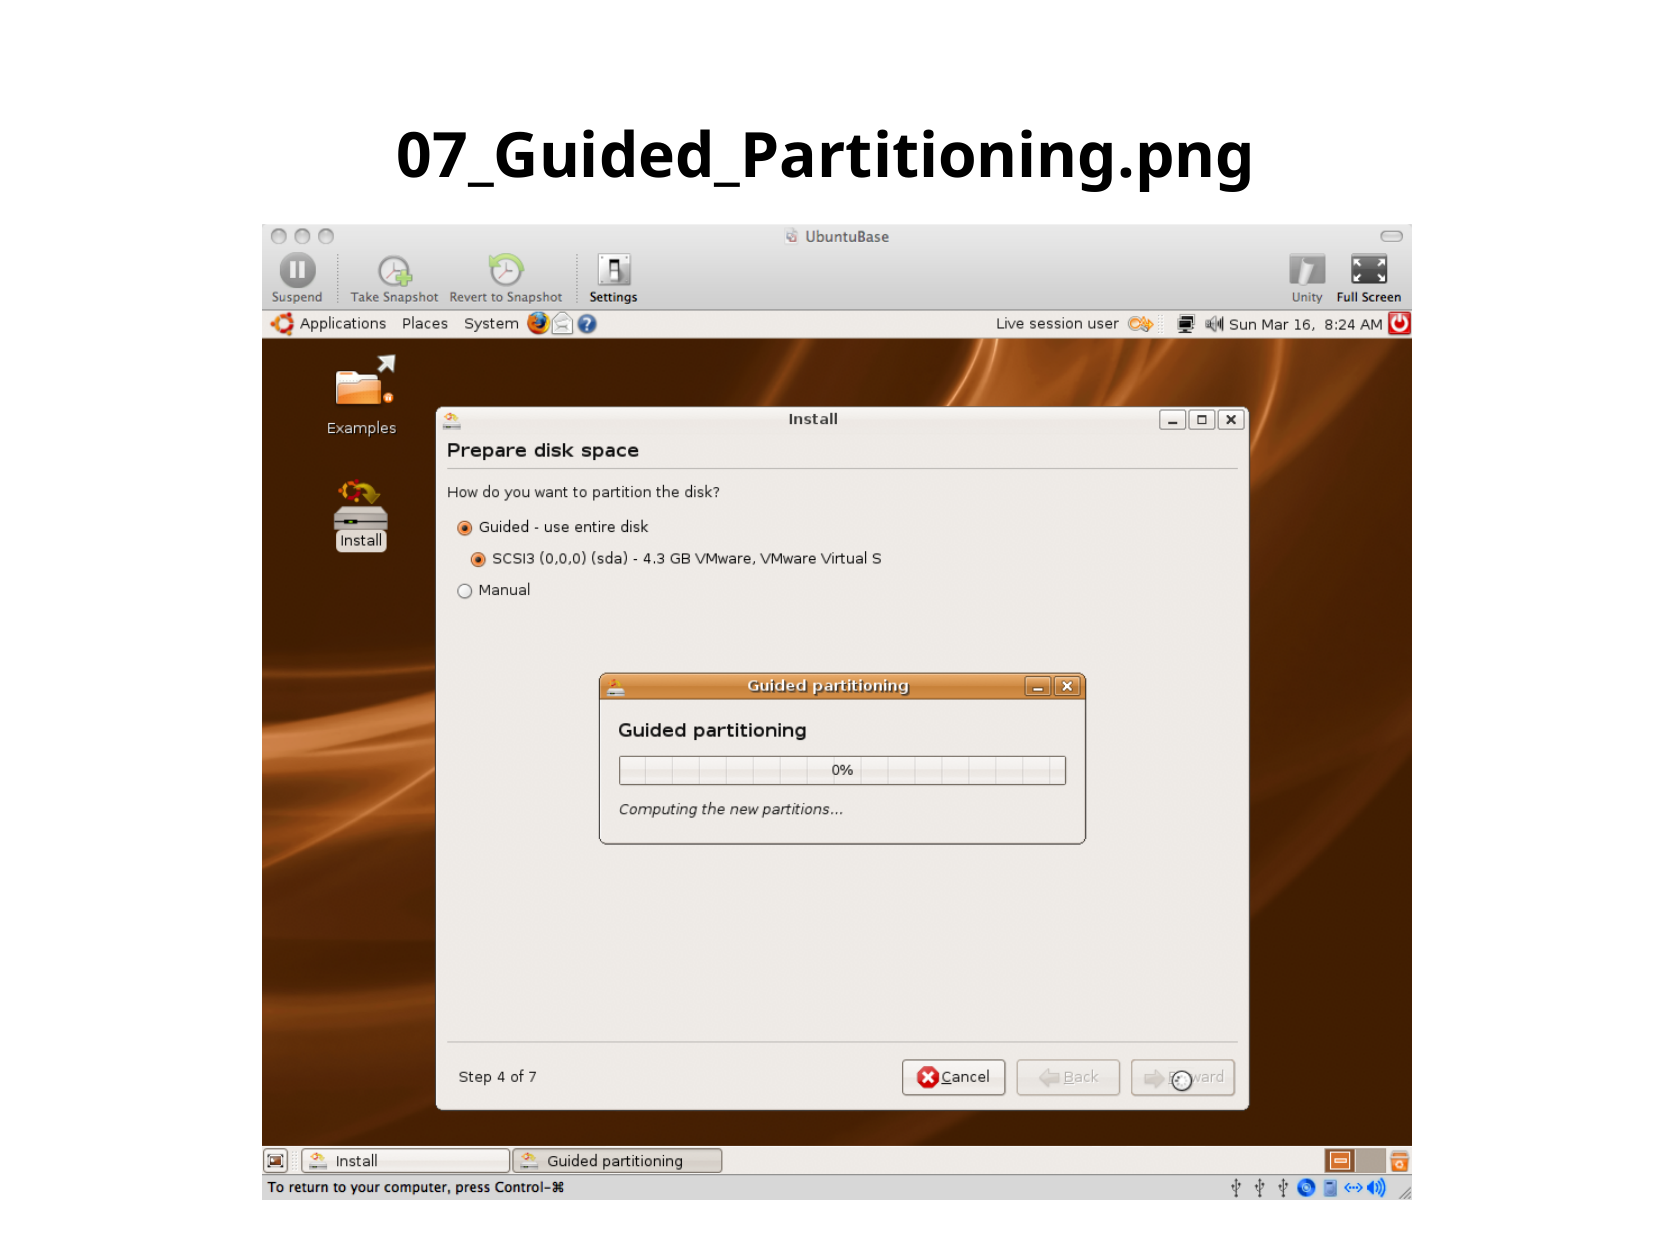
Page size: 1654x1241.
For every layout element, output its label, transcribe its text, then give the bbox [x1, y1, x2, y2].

title 07_Guided_Partitioning.png [82, 49, 1571, 257]
picture [262, 224, 1412, 1201]
